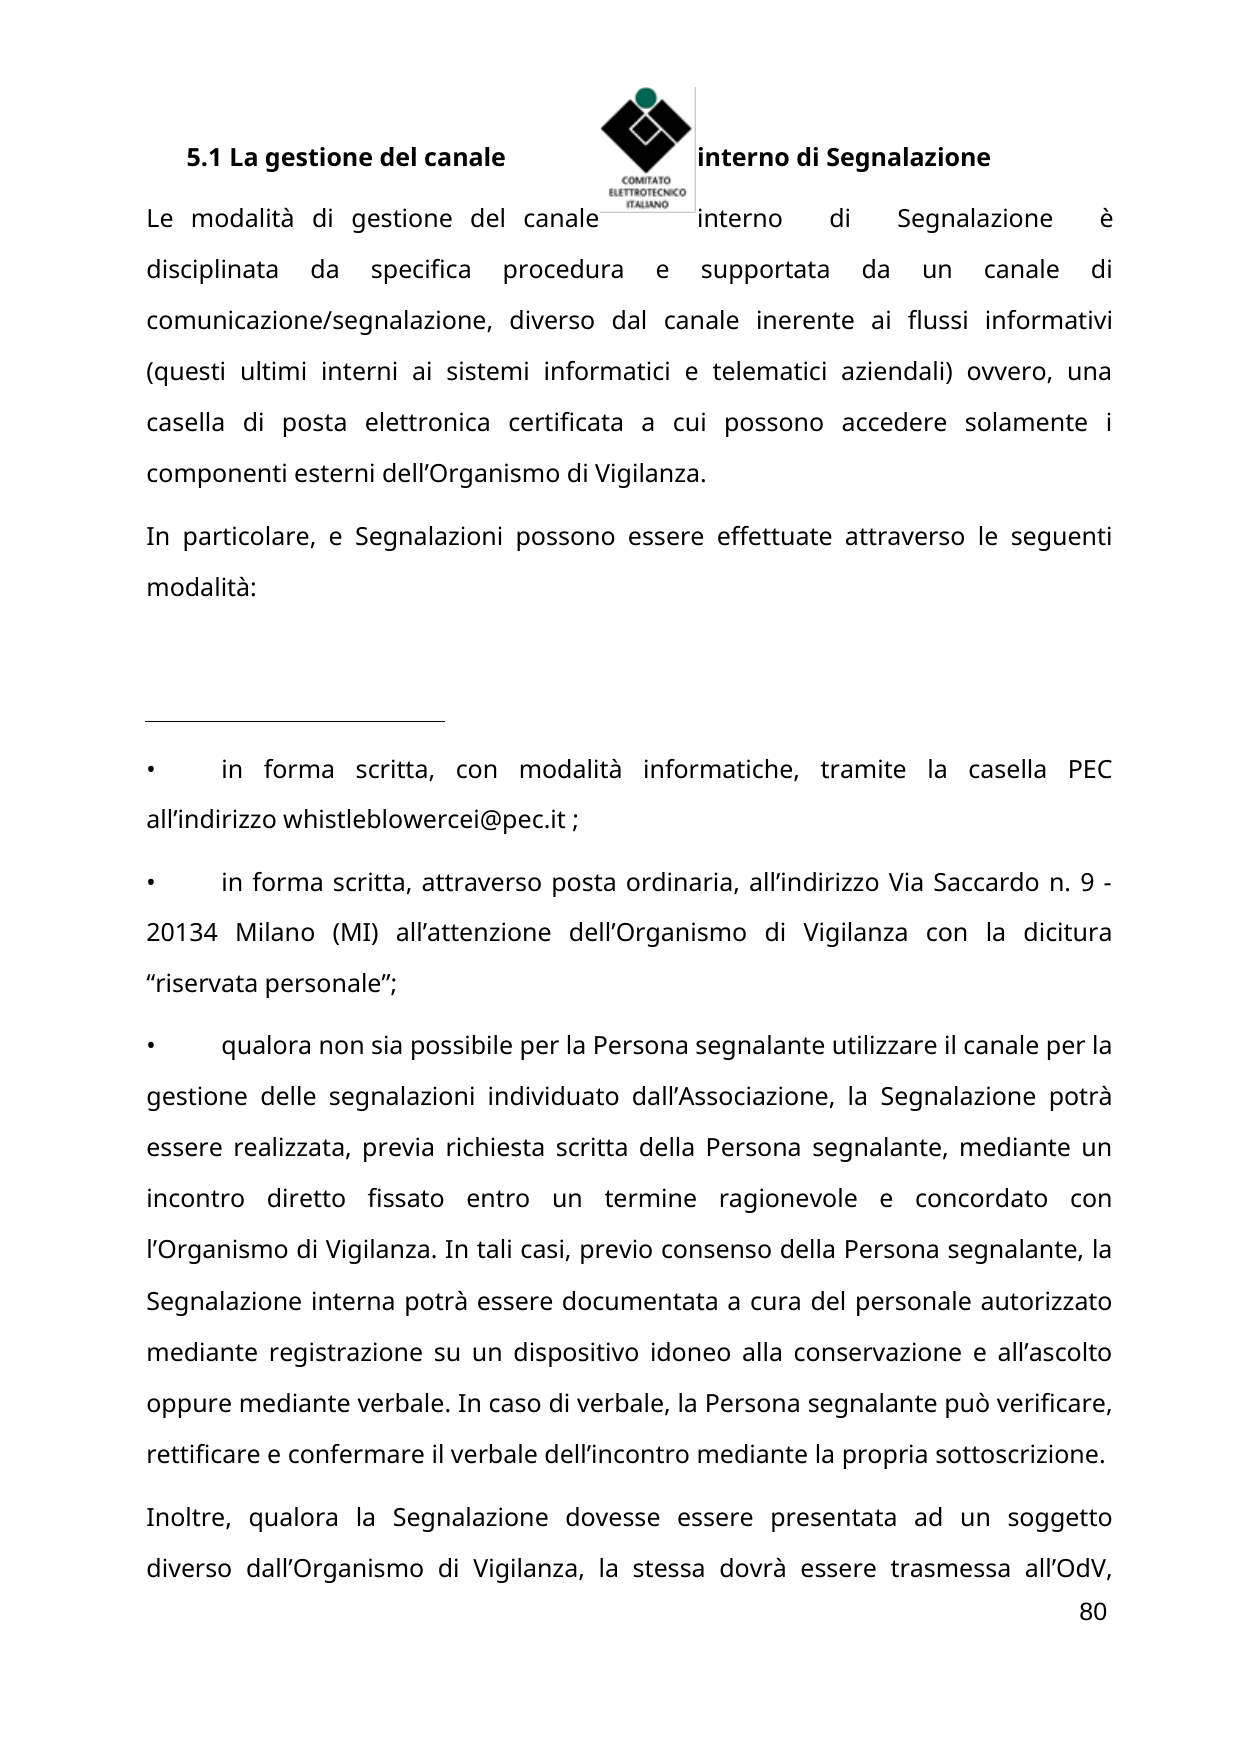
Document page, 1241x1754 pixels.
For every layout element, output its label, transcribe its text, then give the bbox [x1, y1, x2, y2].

text Le modalità di gestione del canale interno di Segnalazione è disciplinata da specifica procedura e supportata da un canale di comunicazione/segnalazione, diverso dal canale inerente ai flussi informativi (questi ultimi interni ai sistemi informatici e telematici aziendali) ovvero, una casella di posta elettronica certificata a cui possono accedere solamente i componenti esterni dell’Organismo di Vigilanza. [146, 200, 1114, 489]
subtitle interno di Segnalazione [696, 139, 1114, 173]
list in forma scritta, attraverso posta ordinaria, all’indirizzo Via Saccardo n. 9 - 20134 Milano (MI) all’attenzione dell’Organismo di Vigilanza con la dicitura “riservata personale”; [146, 864, 1114, 999]
list in forma scritta, con modalità informatiche, tramite la casella PEC all’indirizzo whistleblowercei@pec.it ; [146, 752, 1114, 836]
subtitle 5.1 La gestione del canale [186, 139, 600, 173]
text In particolare, e Segnalazioni possono essere effettuate attraverso le seguenti modalità: [146, 518, 1114, 603]
text Inoltre, qualora la Segnalazione dovesse essere presentata ad un soggetto diverso dall’Organismo di Vigilanza, la stessa dovrà essere trasmessa all’OdV, [146, 1499, 1114, 1584]
list qualora non sia possibile per la Persona segnalante utilizzare il canale per la gestione delle segnalazioni individuato dall’Associazione, la Segnalazione potrà essere realizzata, previa richiesta scritta della Persona segnalante, mediante un incontro diretto fissato entro un termine ragionevole e concordato con l’Organismo di Vigilanza. In tali casi, previo consenso della Persona segnalante, la Segnalazione interna potrà essere documentata a cura del personale autorizzato mediante registrazione su un dispositivo idoneo alla conservazione e all’ascolto oppure mediante verbale. In caso di verbale, la Persona segnalante può verificare, rettificare e confermare il verbale dell’incontro mediante la propria sottoscrizione. [146, 1028, 1114, 1470]
